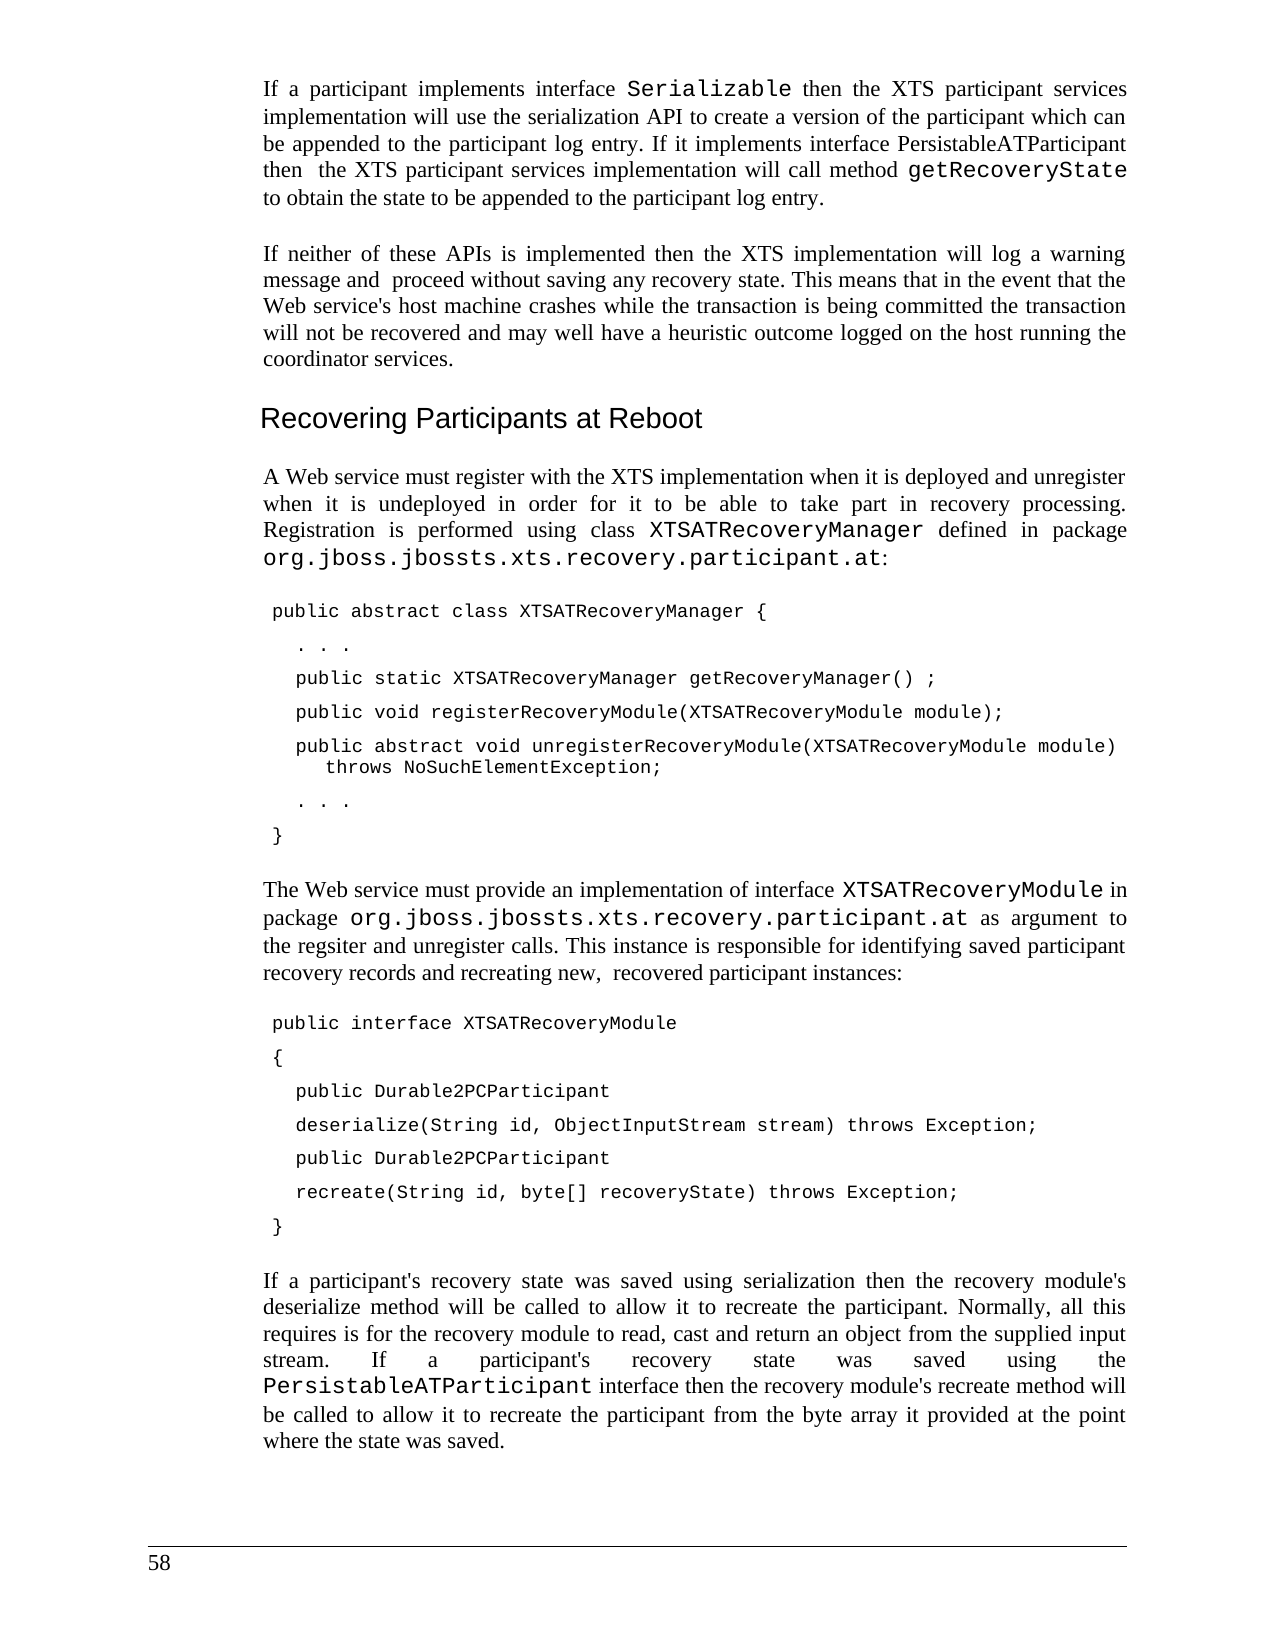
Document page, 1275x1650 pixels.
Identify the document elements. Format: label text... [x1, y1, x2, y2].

text A Web service must register with the XTS implementation when it is deployed and unregister when it is undeployed in order for it to be able to take part in recovery processing. Registration is performed using class XTSATRecoveryManager defined in package org.jboss.jbossts.xts.recovery.participant.at: [263, 463, 1127, 572]
text deserialize(String id, ObjectInputStream stream) throws Exception; [272, 1115, 1127, 1137]
text public interface XTSATRecoveryModule [272, 1014, 1127, 1035]
text . . . [272, 792, 1127, 813]
text If neither of these APIs is implemented then the XTS implementation will log a warning message and proceed without saving any recovery state. This means that in the event that the Web service's host machine crashes while the transaction is being committed the transaction will not be recovered and may well have a heuristic outcome logged on the host running the coordinator services. [263, 240, 1127, 371]
text } [272, 1217, 1127, 1238]
text . . . [272, 635, 1127, 657]
text If a participant implements interface Serializable then the XTS participant services implementation will use the serialization API to create a version of the participant which can be appended to the participant log entry. If it implements interface PersistableATParticipant then the XTS participant services implementation will call method getRecoveryState to obtain the state to be appended to the participant log entry. [263, 75, 1127, 211]
text public static XTSATRecoveryManager getRecoveryManager() ; [272, 669, 1127, 690]
text { [272, 1048, 1127, 1069]
text The Web service must provide an implementation of interface XTSATRecoveryModule in package org.jboss.jbossts.xts.recovery.participant.at as argument to the regsiter and unregister calls. This instance is responsible for identifying saved participant recovery records and recreating new, recovered participant instances: [263, 876, 1127, 985]
text recreate(String id, byte[] recoveryState) throws Exception; [272, 1183, 1127, 1204]
text public Durable2PCParticipant [272, 1149, 1127, 1170]
text public abstract class XTSATRecoveryManager { [272, 602, 1127, 623]
text public Durable2PCParticipant [272, 1082, 1127, 1103]
text } [272, 825, 1127, 847]
text public void registerRecoveryModule(XTSATRecoveryModule module); [272, 703, 1127, 724]
text public abstract void unregisterRecoveryModule(XTSATRecoveryModule module) throws NoSuchElementException; [272, 737, 1127, 779]
subtitle Recovering Participants at Reboot [148, 401, 1127, 434]
text If a participant's recovery state was saved using serialization then the recovery module's deserialize method will be called to allow it to recreate the participant. Normally, all this requires is for the recovery module to read, cast and return an object from the supplied input stream. If a participant's recovery state was saved using the PersistableATParticipant interface then the recovery module's recreate method will be called to allow it to recreate the participant from the byte array it provided at the point where the state was saved. [263, 1267, 1127, 1453]
